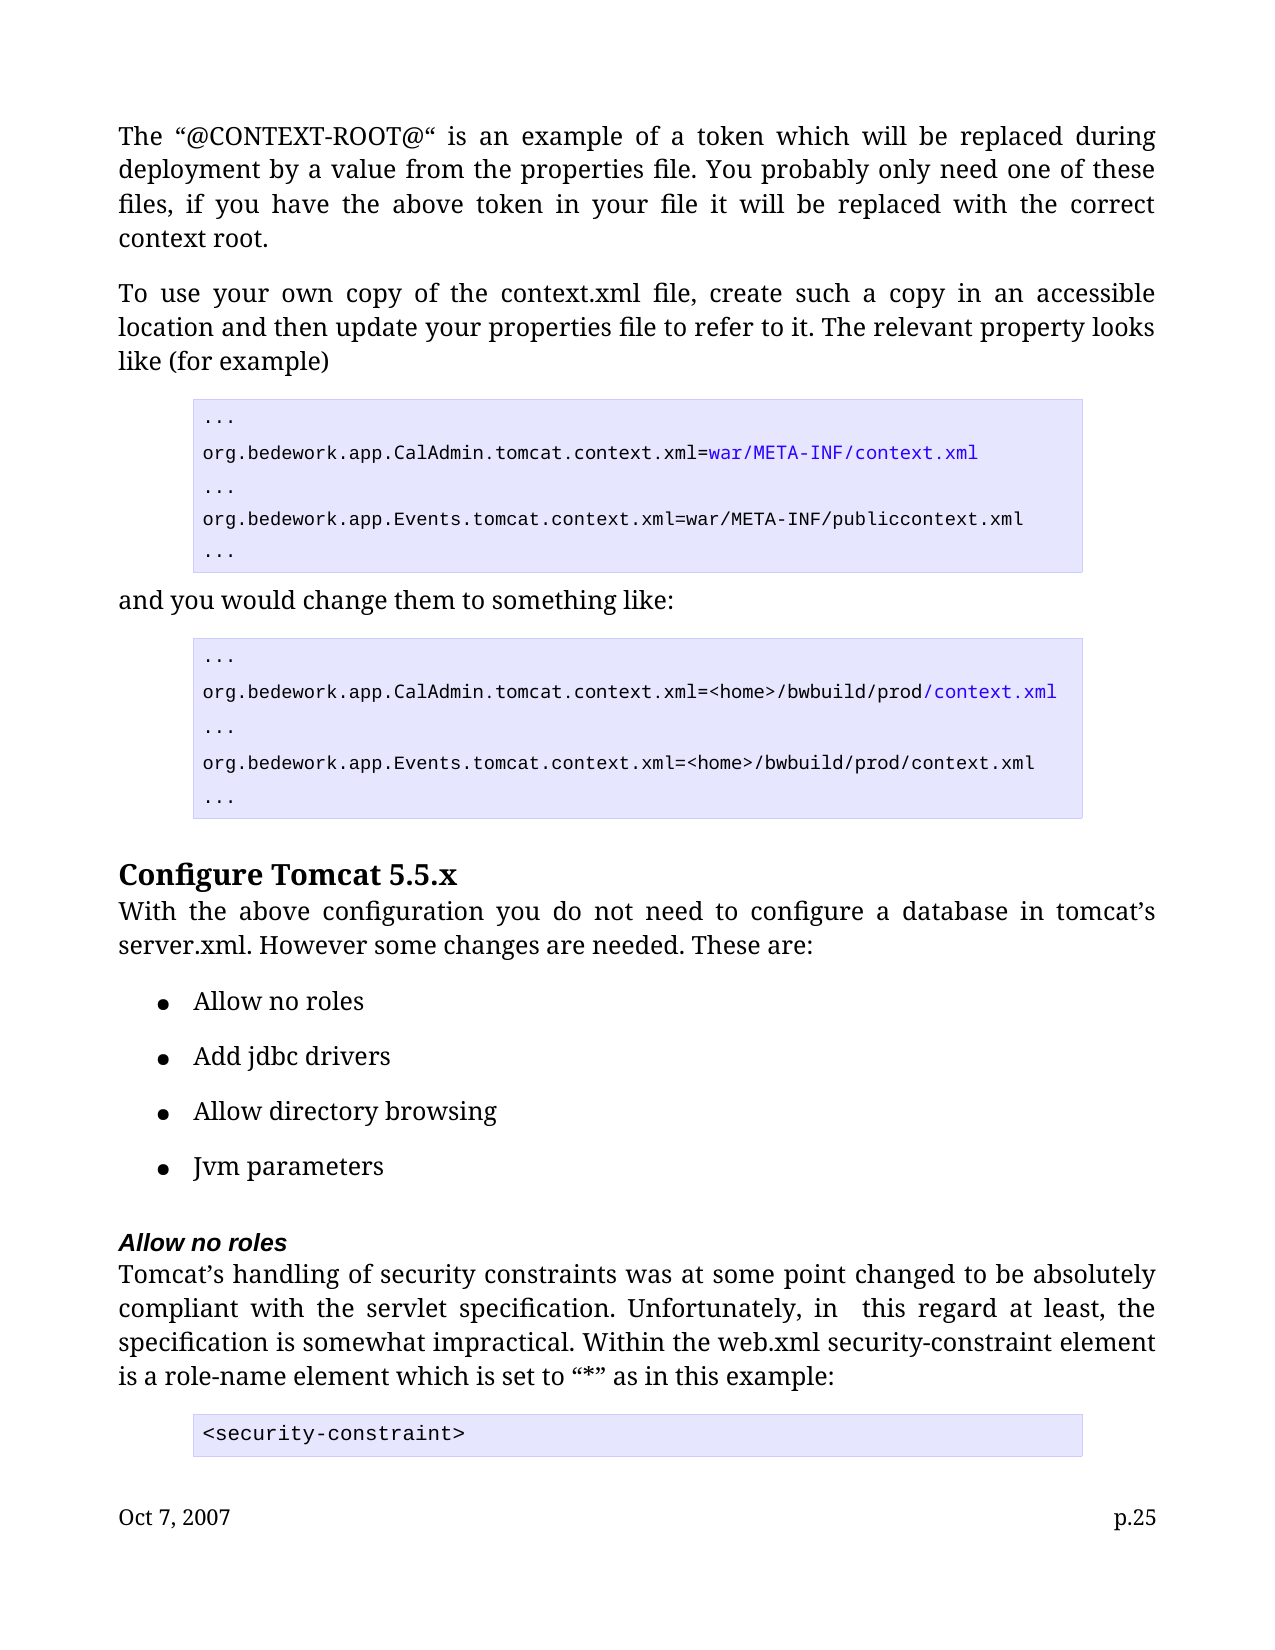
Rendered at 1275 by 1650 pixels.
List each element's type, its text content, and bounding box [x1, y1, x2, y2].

text Tomcat’s handling of security constraints was at some point changed to be absolutely compliant with the servlet specification. Unfortunately, in this regard at least, the specification is somewhat impractical. Within the web.xml security-constraint element is a role-name element which is set to “*” as in this example: [118, 1257, 1157, 1393]
text ... [194, 533, 1082, 572]
text ... [194, 708, 1082, 739]
list Allow no roles [156, 983, 1157, 1017]
subtitle Configure Tomcat 5.5.x [118, 854, 1157, 894]
text <security-constraint> [194, 1415, 1082, 1456]
subtitle Allow no roles [118, 1229, 1157, 1257]
text With the above configuration you do not need to configure a database in tomcat’s server.xml. However some changes are needed. These are: [118, 894, 1157, 962]
list Allow directory browsing [156, 1093, 1157, 1127]
text org.bedework.app.Events.tomcat.context.xml=war/META-INF/publiccontext.xml [194, 501, 1082, 531]
text To use your own copy of the context.xml file, create such a copy in an accessible location and then update your properties file to refer to it. The relevant property looks like (for example) [118, 275, 1157, 378]
list Add jdbc drivers [156, 1038, 1157, 1072]
text org.bedework.app.CalAdmin.tomcat.context.xml=war/META-INF/context.xml [194, 431, 1082, 465]
list Jvm parameters [156, 1148, 1157, 1182]
text org.bedework.app.CalAdmin.tomcat.context.xml=<home>/bwbuild/prod/context.xml [194, 670, 1082, 704]
text and you would change them to something like: [118, 583, 1157, 617]
text ... [194, 400, 1082, 429]
text ... [194, 639, 1082, 668]
text ... [194, 779, 1082, 818]
text The “@CONTEXT-ROOT@“ is an example of a token which will be replaced during deployment by a value from the properties file. You probably only need one of these files, if you have the above token in your file it will be replaced with the correct context root. [118, 118, 1157, 254]
text org.bedework.app.Events.tomcat.context.xml=<home>/bwbuild/prod/context.xml [194, 740, 1082, 775]
text ... [194, 469, 1082, 499]
